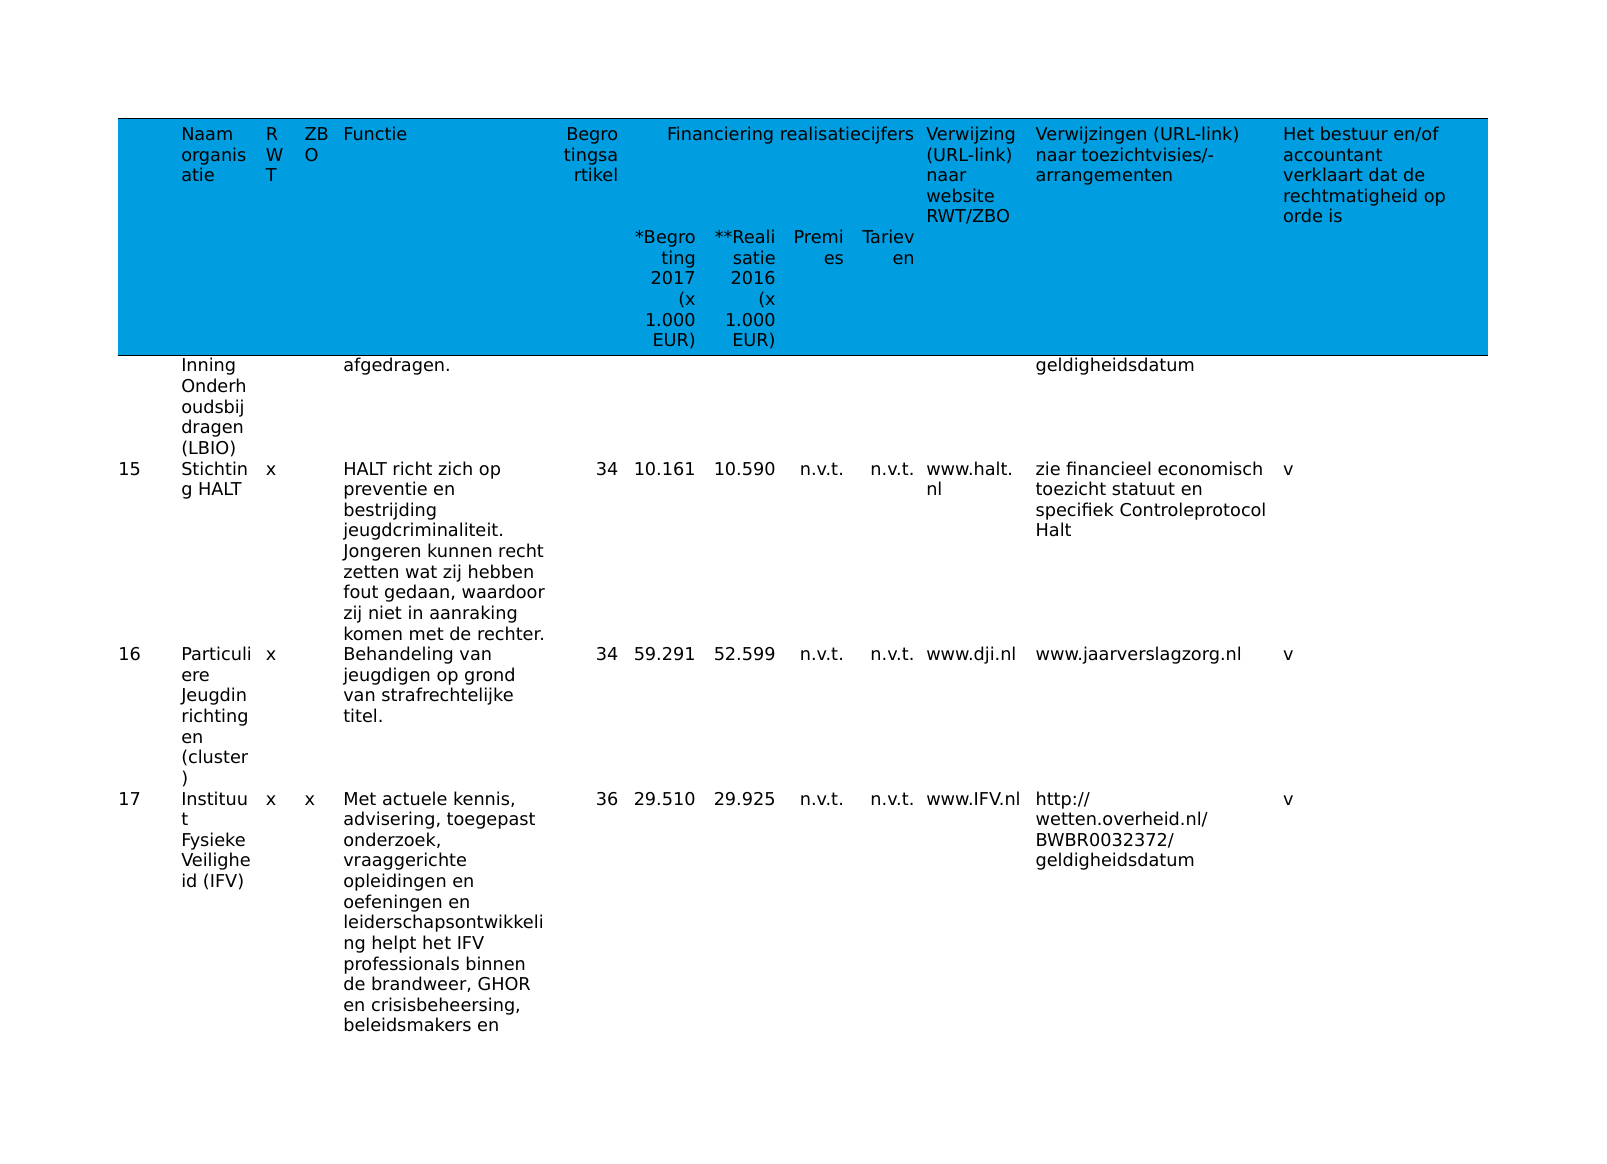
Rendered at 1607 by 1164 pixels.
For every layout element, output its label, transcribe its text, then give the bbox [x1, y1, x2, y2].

table_cell www.halt.nl [920, 459, 1029, 644]
table_cell HALT richt zich op preventie en bestrijding jeugdcriminaliteit. Jongeren kunnen recht zetten wat zij hebben fout gedaan, waardoor zij niet in aanraking komen met de rechter. [337, 459, 557, 644]
table_cell Particuliere Jeugdinrichtingen (cluster) [175, 644, 259, 788]
table_header RWT [260, 119, 298, 227]
table_cell [920, 227, 1029, 355]
table_cell [175, 227, 259, 355]
table_cell geldigheidsdatum [1030, 356, 1277, 458]
table_cell [337, 227, 557, 355]
table_cell www.dji.nl [920, 644, 1029, 788]
table_cell [781, 356, 849, 458]
table_cell www.jaarverslagzorg.nl [1030, 644, 1277, 788]
table_cell Premies [781, 227, 849, 355]
table_cell zie financieel economisch toezicht statuut en specifiek Controleprotocol Halt [1030, 459, 1277, 644]
table_cell 36 [558, 789, 624, 1036]
table_cell n.v.t. [781, 789, 849, 1036]
table_cell n.v.t. [781, 459, 849, 644]
table_cell [850, 356, 920, 458]
table_header Verwijzingen (URL-link) naar toezichtvisies/-arrangementen [1030, 119, 1277, 227]
table_cell 10.161 [624, 459, 701, 644]
table_cell n.v.t. [850, 459, 920, 644]
table_cell n.v.t. [781, 644, 849, 788]
table_cell afgedragen. [337, 356, 557, 458]
table_header Functie [337, 119, 557, 227]
table_cell x [260, 789, 298, 1036]
table_cell x [299, 789, 337, 1036]
table_cell x [260, 644, 298, 788]
table_cell 15 [118, 459, 175, 644]
table_cell *Begroting 2017 (x 1.000 EUR) [624, 227, 701, 355]
table_cell 29.510 [624, 789, 701, 1036]
table_cell http://wetten.overheid.nl/BWBR0032372/geldigheidsdatum [1030, 789, 1277, 1036]
table_cell 29.925 [701, 789, 781, 1036]
table_cell [260, 227, 298, 355]
table_cell [558, 356, 624, 458]
table_cell Instituut Fysieke Veiligheid (IFV) [175, 789, 259, 1036]
table_header Financiering realisatiecijfers [624, 119, 920, 227]
table_header Verwijzing (URL-link) naar website RWT/ZBO [920, 119, 1029, 227]
table_cell [1277, 227, 1488, 355]
table_cell Behandeling van jeugdigen op grond van strafrechtelijke titel. [337, 644, 557, 788]
table_cell www.IFV.nl [920, 789, 1029, 1036]
table_cell 10.590 [701, 459, 781, 644]
table_cell [1277, 356, 1488, 458]
table_cell [1030, 227, 1277, 355]
table_cell Stichting HALT [175, 459, 259, 644]
table_cell 59.291 [624, 644, 701, 788]
table_cell [558, 227, 624, 355]
table_cell [299, 644, 337, 788]
table_cell [299, 459, 337, 644]
table_header [118, 119, 175, 227]
table_cell Inning Onderhoudsbijdragen (LBIO) [175, 356, 259, 458]
table_cell n.v.t. [850, 789, 920, 1036]
table_cell [701, 356, 781, 458]
table_header Begrotingsartikel [558, 119, 624, 227]
table_cell [299, 356, 337, 458]
table_cell [118, 227, 175, 355]
table_cell [624, 356, 701, 458]
table_cell v [1277, 644, 1488, 788]
table_cell x [260, 459, 298, 644]
table_cell [920, 356, 1029, 458]
table_cell v [1277, 789, 1488, 1036]
table_cell **Realisatie 2016 (x 1.000 EUR) [701, 227, 781, 355]
table_header Het bestuur en/of accountant verklaart dat de rechtmatigheid op orde is [1277, 119, 1488, 227]
table_cell [260, 356, 298, 458]
table_cell Met actuele kennis, advisering, toegepast onderzoek, vraaggerichte opleidingen en oefeningen en leiderschapsontwikkeling helpt het IFV professionals binnen de brandweer, GHOR en crisisbeheersing, beleidsmakers en [337, 789, 557, 1036]
table_header Naam organisatie [175, 119, 259, 227]
table_cell 16 [118, 644, 175, 788]
table_cell [118, 356, 175, 458]
table_cell n.v.t. [850, 644, 920, 788]
table_cell [299, 227, 337, 355]
table_cell Tarieven [850, 227, 920, 355]
table_header ZBO [299, 119, 337, 227]
table_cell 34 [558, 459, 624, 644]
table_cell v [1277, 459, 1488, 644]
table_cell 17 [118, 789, 175, 1036]
table_cell 52.599 [701, 644, 781, 788]
table_cell 34 [558, 644, 624, 788]
